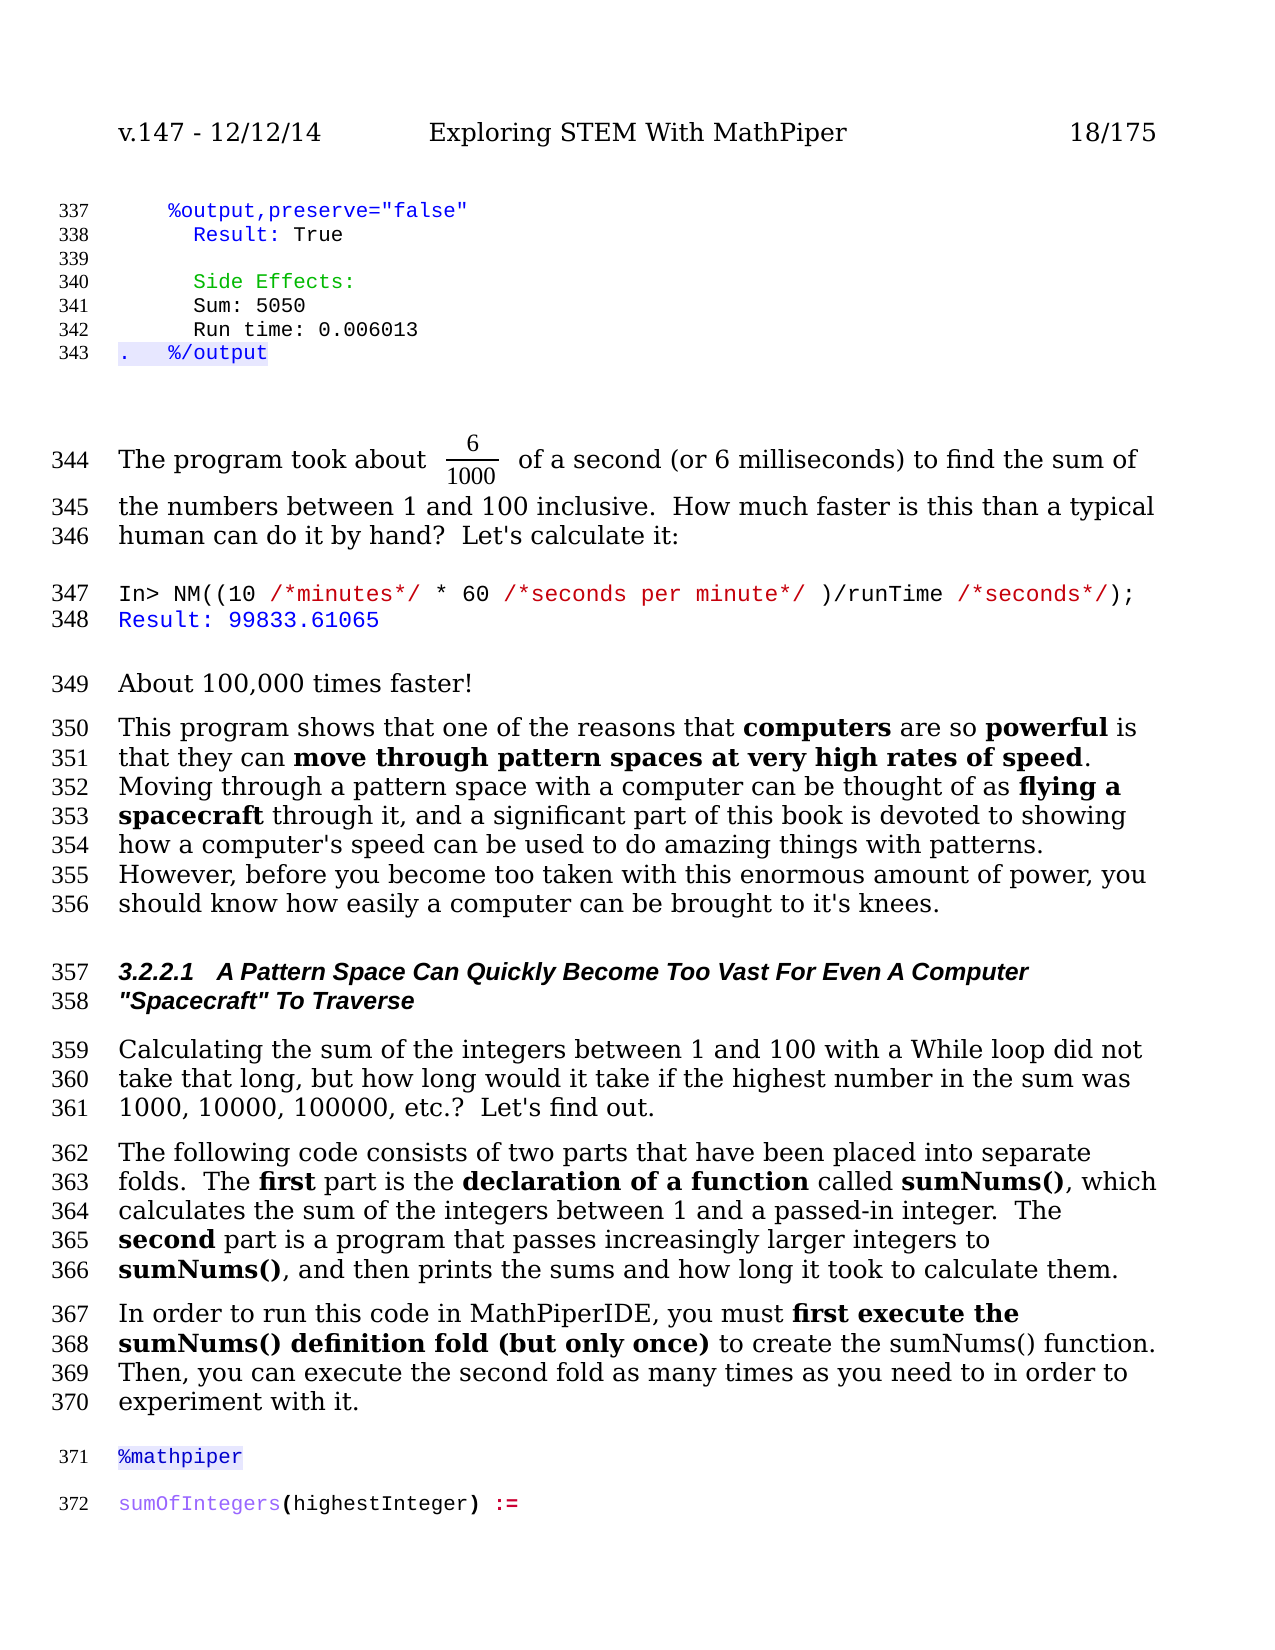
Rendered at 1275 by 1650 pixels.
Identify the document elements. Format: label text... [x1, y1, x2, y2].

text Result: 99833.61065 [118, 608, 1157, 634]
text Side Effects: [118, 271, 1157, 295]
text The program took aboutof a second (or 6 milliseconds) to find the sum of the numbers between 1 and 100 inclusive. How much faster is this than a typical human can do it by hand? Let's calculate it: [118, 428, 1157, 550]
text This program shows that one of the reasons that computers are so powerful is that they can move through pattern spaces at very high rates of speed. Moving through a pattern space with a computer can be thought of as flying a spacecraft through it, and a significant part of this book is devoted to showing how a computer's speed can be used to do amazing things with patterns. However, before you become too taken with this enormous amount of power, you should know how easily a computer can be brought to it's knees. [118, 713, 1157, 918]
text Result: True [118, 224, 1157, 248]
text Sum: 5050 [118, 295, 1157, 319]
text %mathpiper [118, 1446, 1157, 1470]
text In order to run this code in MathPiperIDE, you must first execute the sumNums() definition fold (but only once) to create the sumNums() function. Then, you can execute the second fold as many times as you need to in order to experiment with it. [118, 1299, 1157, 1416]
text Run time: 0.006013 [118, 319, 1157, 342]
text Calculating the sum of the integers between 1 and 100 with a While loop did not take that long, but how long would it take if the highest number in the sum was 1000, 10000, 100000, etc.? Let's find out. [118, 1035, 1157, 1123]
text The following code consists of two parts that have been placed into separate folds. The first part is the declaration of a function called sumNums(), which calculates the sum of the integers between 1 and a passed-in integer. The second part is a program that passes increasingly larger integers to sumNums(), and then prints the sums and how long it took to calculate them. [118, 1138, 1157, 1284]
text In> NM((10 /*minutes*/ * 60 /*seconds per minute*/ )/runTime /*seconds*/); [118, 582, 1157, 608]
text About 100,000 times faster! [118, 669, 1157, 698]
text sumOfIntegers(highestInteger) := [118, 1493, 1157, 1517]
subtitle A Pattern Space Can Quickly Become Too Vast For Even A Computer "Spacecraft" To Traverse [118, 957, 1157, 1014]
text %output,preserve="false" [118, 200, 1157, 224]
text . %/output [118, 342, 1157, 366]
